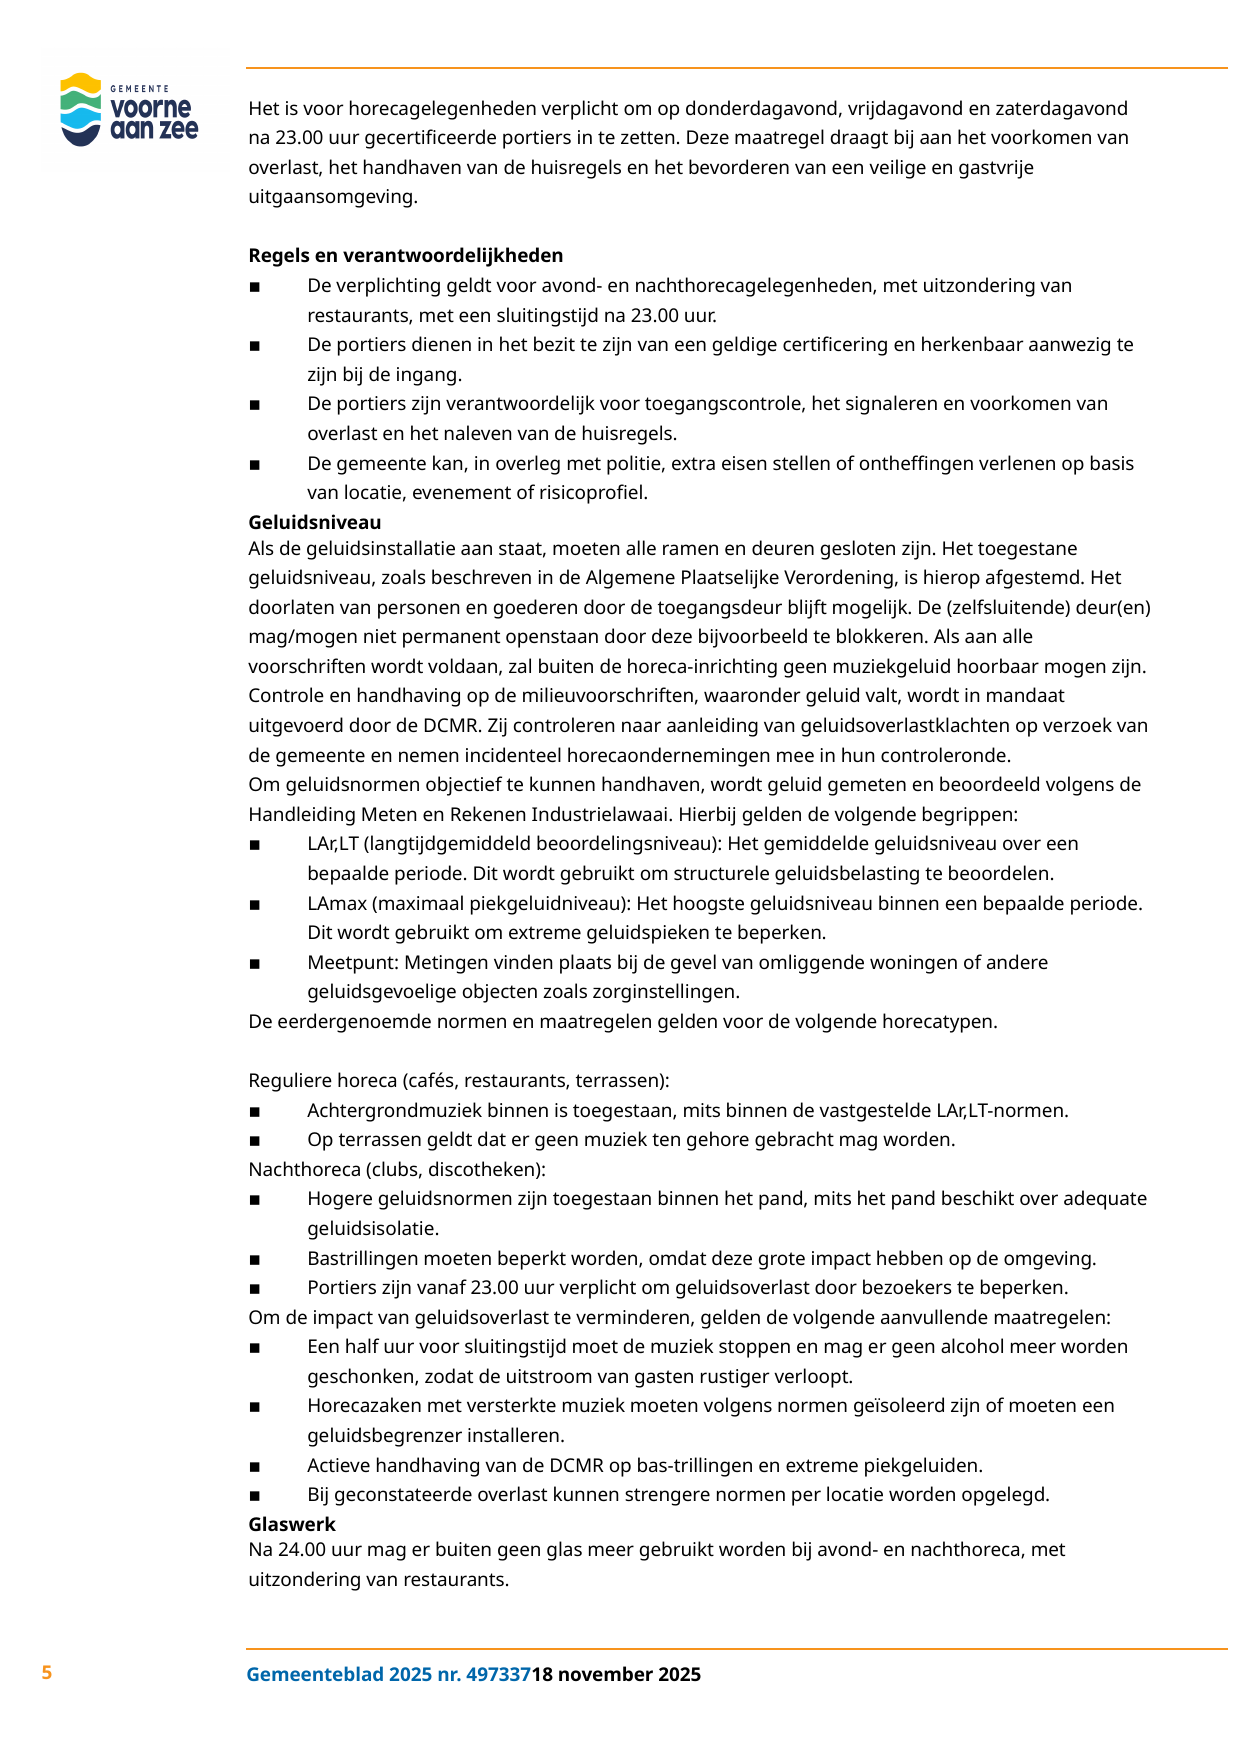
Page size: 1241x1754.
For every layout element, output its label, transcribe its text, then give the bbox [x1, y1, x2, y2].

list Een half uur voor sluitingstijd moet de muziek stoppen en mag er geen alcohol meer worden geschonken, zodat de uitstroom van gasten rustiger verloopt. [248, 1333, 1152, 1389]
list De portiers zijn verantwoordelijk voor toegangscontrole, het signaleren en voorkomen van overlast en het naleven van de huisregels. [248, 391, 1152, 446]
list Bastrillingen moeten beperkt worden, omdat deze grote impact hebben op de omgeving. [248, 1245, 1152, 1270]
text Reguliere horeca (cafés, restaurants, terrassen): [248, 1067, 1152, 1093]
text De eerdergenoemde normen en maatregelen gelden voor de volgende horecatypen. [248, 1008, 1152, 1034]
text Om geluidsnormen objectief te kunnen handhaven, wordt geluid gemeten en beoordeeld volgens de Handleiding Meten en Rekenen Industrielawaai. Hierbij gelden de volgende begrippen: [248, 771, 1152, 827]
list LAr,LT (langtijdgemiddeld beoordelingsniveau): Het gemiddelde geluidsniveau over een bepaalde periode. Dit wordt gebruikt om structurele geluidsbelasting te beoordelen. [248, 831, 1152, 886]
list Op terrassen geldt dat er geen muziek ten gehore gebracht mag worden. [248, 1126, 1152, 1152]
list De portiers dienen in het bezit te zijn van een geldige certificering en herkenbaar aanwezig te zijn bij de ingang. [248, 331, 1152, 387]
list LAmax (maximaal piekgeluidniveau): Het hoogste geluidsniveau binnen een bepaalde periode. Dit wordt gebruikt om extreme geluidspieken te beperken. [248, 890, 1152, 945]
text Glaswerk [248, 1511, 1152, 1537]
text Om de impact van geluidsoverlast te verminderen, gelden de volgende aanvullende maatregelen: [248, 1304, 1152, 1329]
list Bij geconstateerde overlast kunnen strengere normen per locatie worden opgelegd. [248, 1481, 1152, 1507]
text Geluidsniveau [248, 509, 1152, 535]
list Actieve handhaving van de DCMR op bas-trillingen en extreme piekgeluiden. [248, 1452, 1152, 1477]
list Meetpunt: Metingen vinden plaats bij de gevel van omliggende woningen of andere geluidsgevoelige objecten zoals zorginstellingen. [248, 949, 1152, 1004]
list De gemeente kan, in overleg met politie, extra eisen stellen of ontheffingen verlenen op basis van locatie, evenement of risicoprofiel. [248, 450, 1152, 505]
list Portiers zijn vanaf 23.00 uur verplicht om geluidsoverlast door bezoekers te beperken. [248, 1274, 1152, 1300]
text Na 24.00 uur mag er buiten geen glas meer gebruikt worden bij avond- en nachthoreca, met uitzondering van restaurants. [248, 1537, 1152, 1592]
text Als de geluidsinstallatie aan staat, moeten alle ramen en deuren gesloten zijn. Het toegestane geluidsniveau, zoals beschreven in de Algemene Plaatselijke Verordening, is hierop afgestemd. Het doorlaten van personen en goederen door de toegangsdeur blijft mogelijk. De (zelfsluitende) deur(en) mag/mogen niet permanent openstaan door deze bijvoorbeeld te blokkeren. Als aan alle voorschriften wordt voldaan, zal buiten de horeca-inrichting geen muziekgeluid hoorbaar mogen zijn. Controle en handhaving op de milieuvoorschriften, waaronder geluid valt, wordt in mandaat uitgevoerd door de DCMR. Zij controleren naar aanleiding van geluidsoverlastklachten op verzoek van de gemeente en nemen incidenteel horecaondernemingen mee in hun controleronde. [248, 535, 1152, 767]
list De verplichting geldt voor avond- en nachthorecagelegenheden, met uitzondering van restaurants, met een sluitingstijd na 23.00 uur. [248, 272, 1152, 328]
text Nachthoreca (clubs, discotheken): [248, 1156, 1152, 1182]
text Het is voor horecagelegenheden verplicht om op donderdagavond, vrijdagavond en zaterdagavond na 23.00 uur gecertificeerde portiers in te zetten. Deze maatregel draagt bij aan het voorkomen van overlast, het handhaven van de huisregels en het bevorderen van een veilige en gastvrije uitgaansomgeving. [248, 95, 1152, 209]
picture [41, 47, 231, 172]
list Achtergrondmuziek binnen is toegestaan, mits binnen de vastgestelde LAr,LT-normen. [248, 1097, 1152, 1122]
list Hogere geluidsnormen zijn toegestaan binnen het pand, mits het pand beschikt over adequate geluidsisolatie. [248, 1186, 1152, 1241]
list Horecazaken met versterkte muziek moeten volgens normen geïsoleerd zijn of moeten een geluidsbegrenzer installeren. [248, 1393, 1152, 1448]
text Regels en verantwoordelijkheden [248, 243, 1152, 268]
